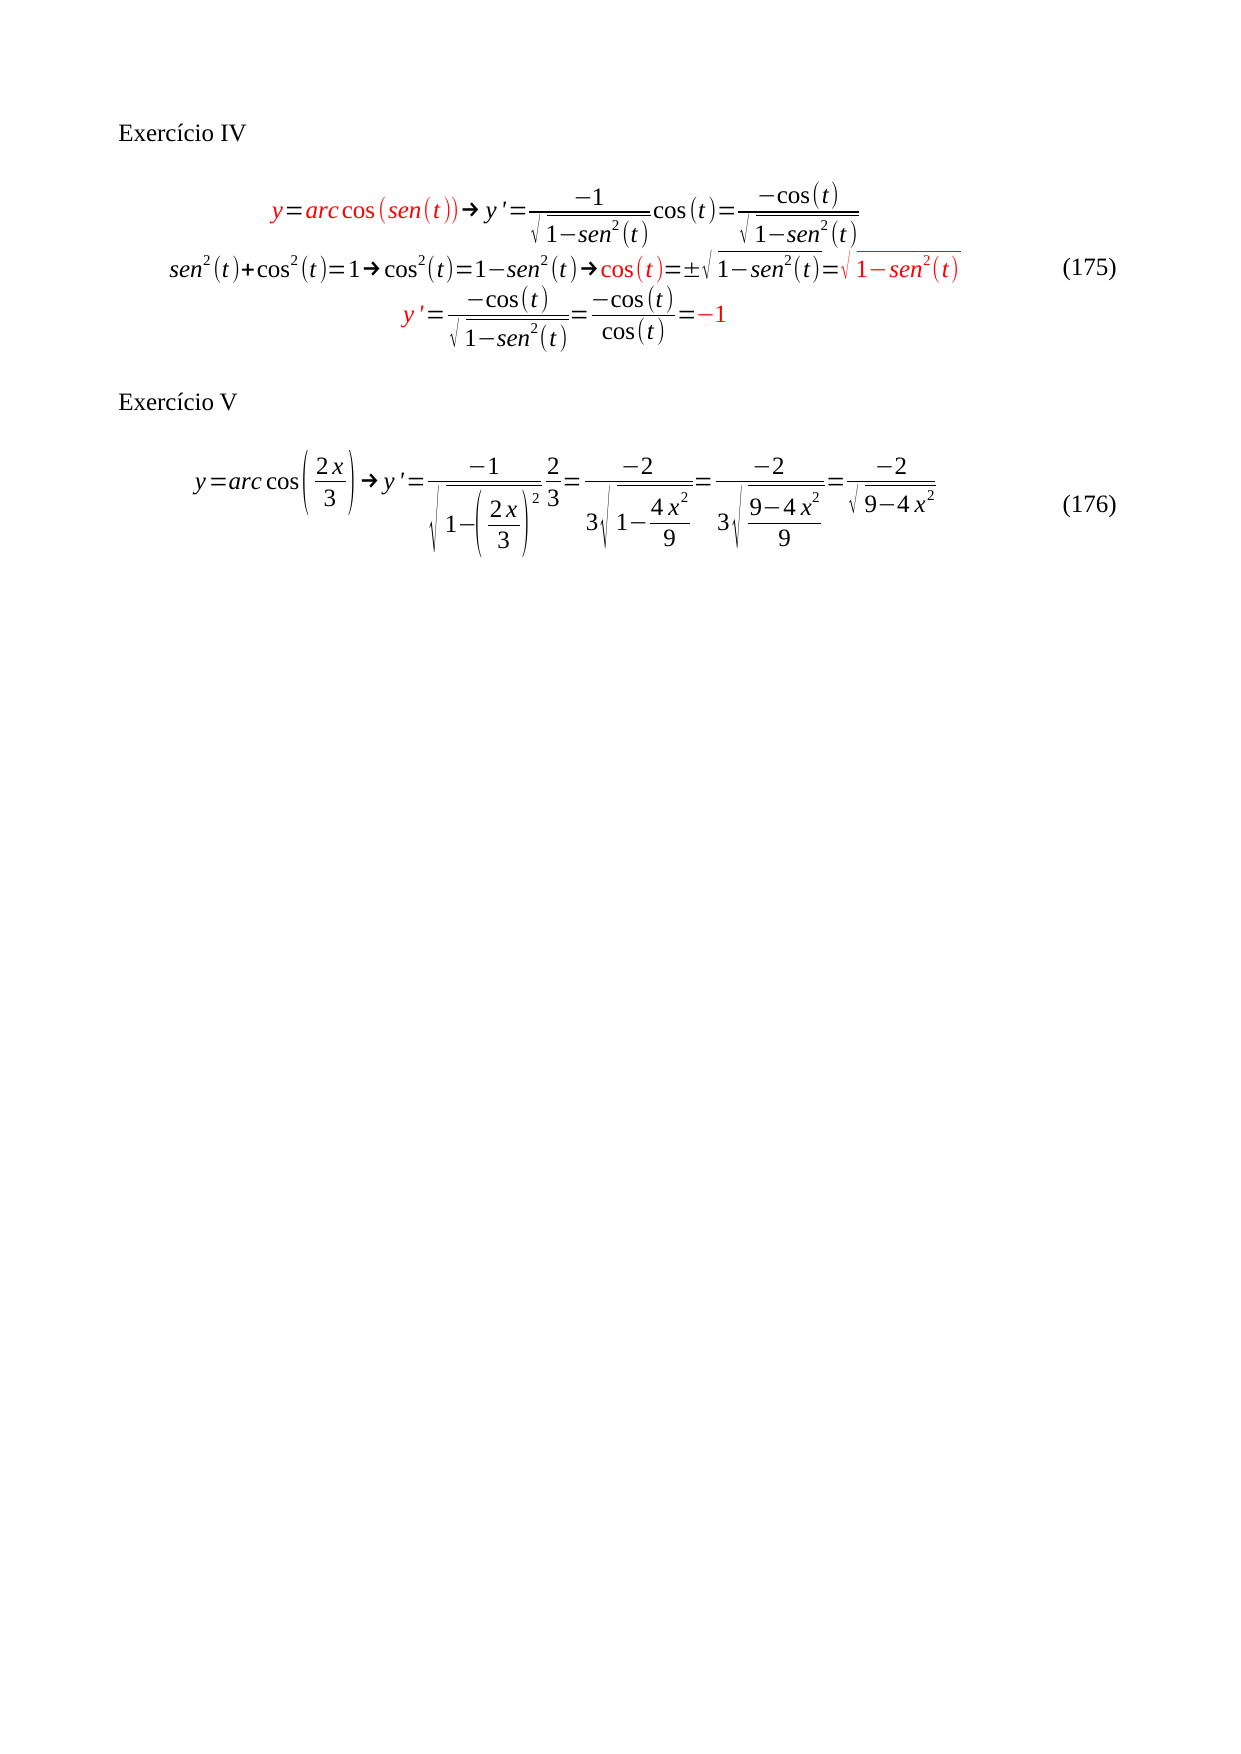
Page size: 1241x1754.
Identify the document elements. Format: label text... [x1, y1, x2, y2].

table_header (175) [1010, 176, 1122, 358]
table_header (176) [1010, 444, 1122, 563]
text Exercício V [118, 387, 1122, 416]
text Exercício IV [118, 118, 1122, 147]
table_header [118, 176, 1010, 358]
table_header [118, 444, 1010, 563]
